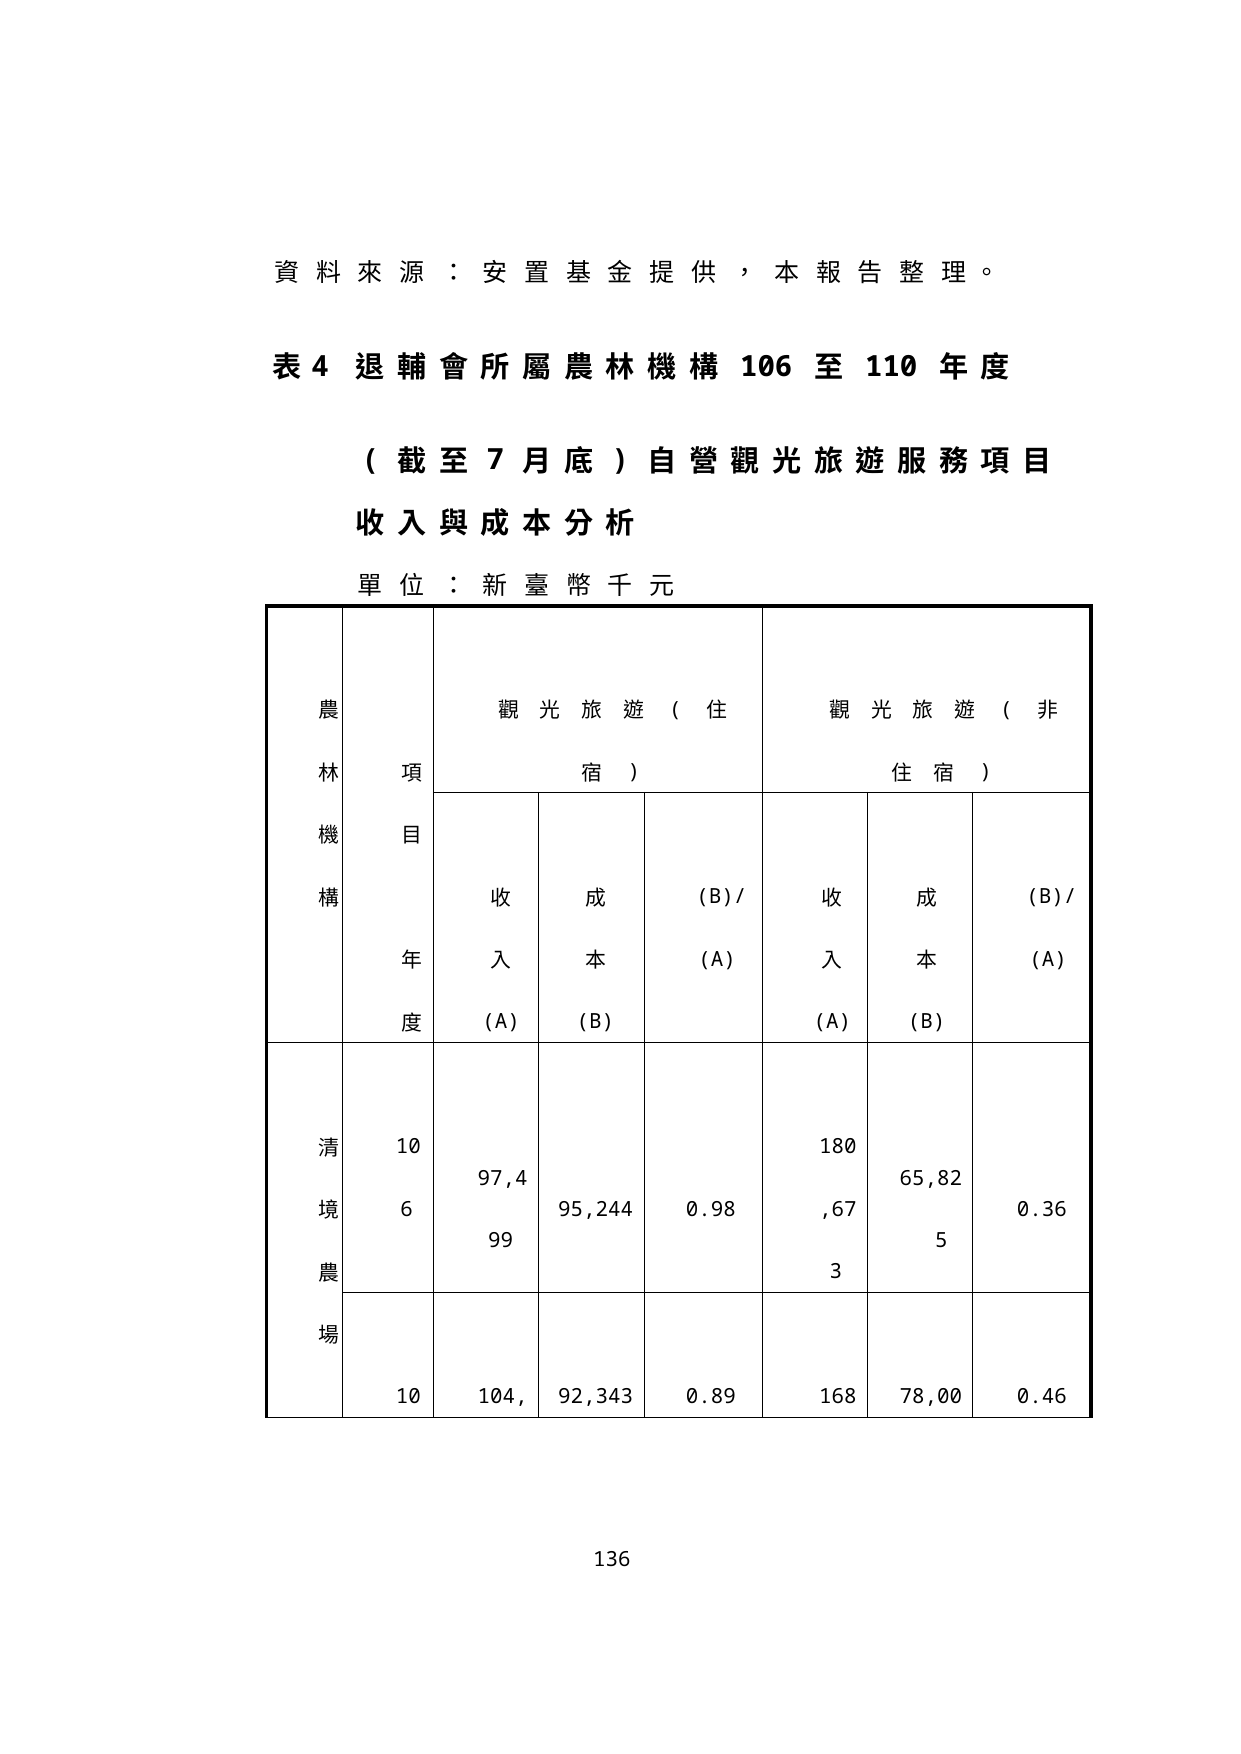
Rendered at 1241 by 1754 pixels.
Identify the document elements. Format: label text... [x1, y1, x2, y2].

table_cell 10 [343, 1293, 433, 1417]
table_header 觀光旅遊(住宿) [434, 608, 762, 792]
table_cell 收入(A) [434, 793, 538, 1042]
table_cell 106 [343, 1043, 433, 1292]
table_cell 65,825 [868, 1043, 972, 1292]
table_cell 95,244 [539, 1043, 644, 1292]
table_cell 92,343 [539, 1293, 644, 1417]
table_header 觀光旅遊(非住宿) [763, 608, 1089, 792]
table_cell 0.46 [973, 1293, 1089, 1417]
table_header 項目 年度 [343, 608, 433, 1042]
table_cell 0.89 [645, 1293, 762, 1417]
table_cell 168 [763, 1293, 867, 1417]
table_cell (B)/(A) [973, 793, 1089, 1042]
table_cell 清境農場 [268, 1043, 342, 1417]
table_cell 成本(B) [868, 793, 972, 1042]
table_cell 收入(A) [763, 793, 867, 1042]
text 資料來源：安置基金提供，本報告整理。 [249, 229, 1058, 292]
table_cell 180,673 [763, 1043, 867, 1292]
table_cell 0.36 [973, 1043, 1089, 1292]
table_cell 成本(B) [539, 793, 644, 1042]
table_cell 78,00 [868, 1293, 972, 1417]
table_cell 104, [434, 1293, 538, 1417]
table_cell (B)/(A) [645, 793, 762, 1042]
table_cell 97,499 [434, 1043, 538, 1292]
table_header 農林機構 [268, 608, 342, 1042]
text 表4 退輔會所屬農林機構106至110年度(截至7月底)自營觀光旅遊服務項目收入與成本分析 單位：新臺幣千元 [251, 292, 1075, 604]
table_cell 0.98 [645, 1043, 762, 1292]
